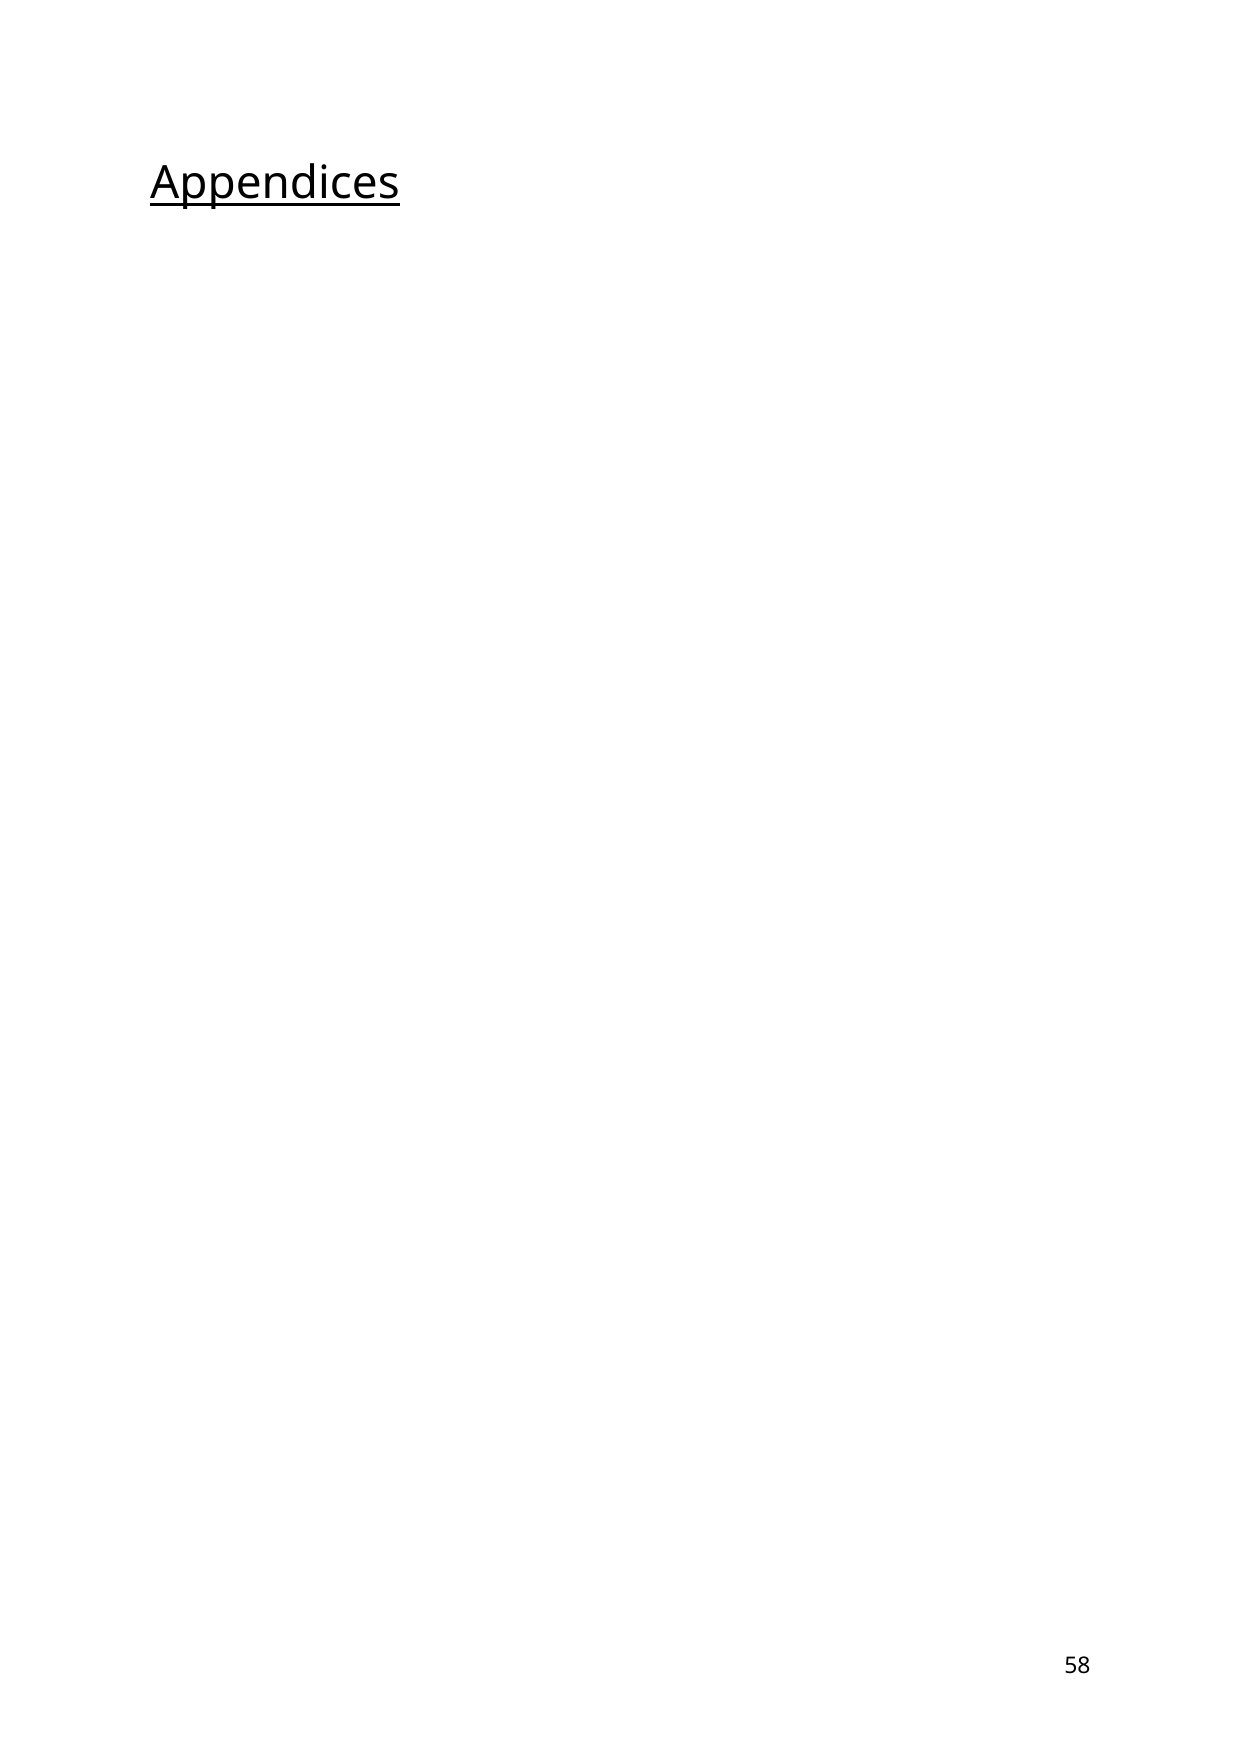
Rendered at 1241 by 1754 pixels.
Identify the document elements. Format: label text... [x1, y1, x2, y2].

subtitle Appendices [150, 150, 1090, 212]
